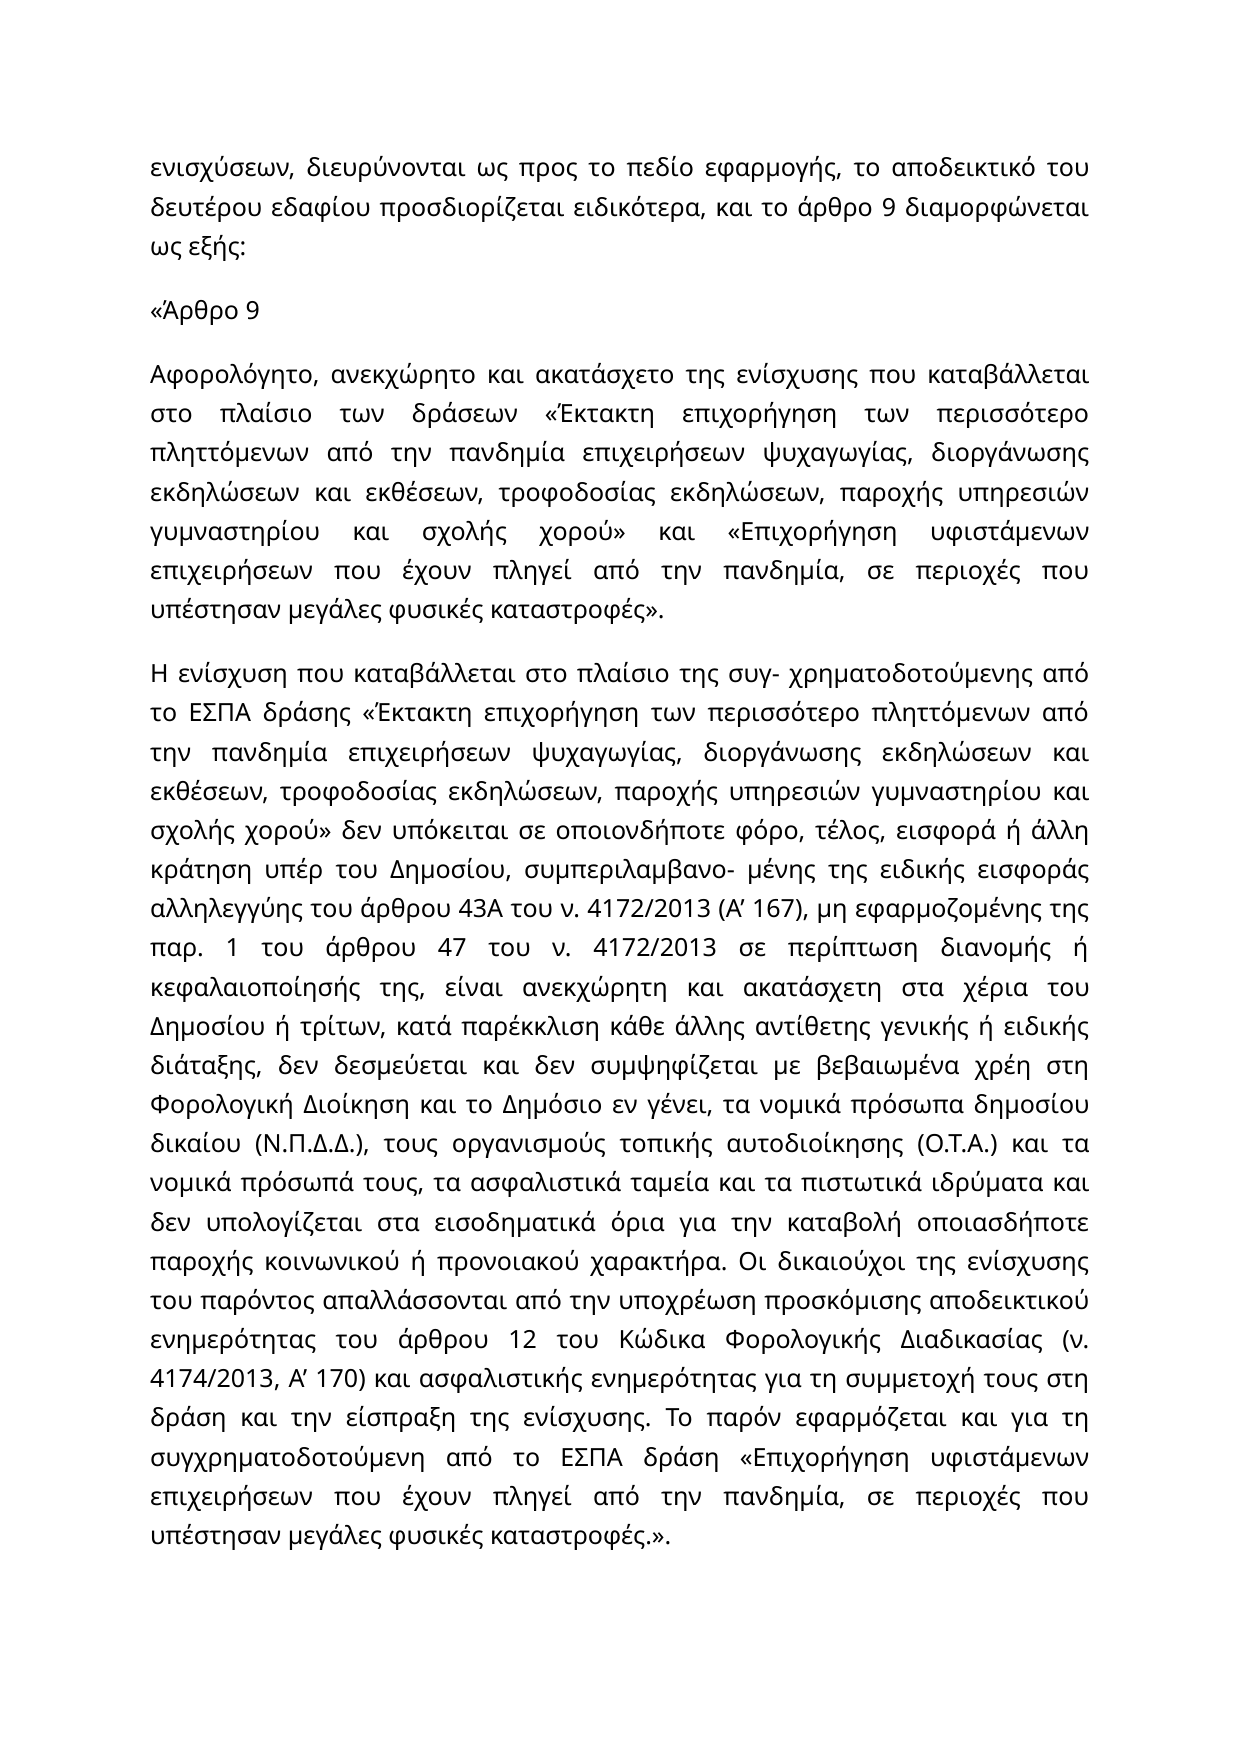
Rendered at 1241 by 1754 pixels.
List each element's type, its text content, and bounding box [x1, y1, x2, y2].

text Η ενίσχυση που καταβάλλεται στο πλαίσιο της συγ- χρηματοδοτούμενης από το ΕΣΠΑ δράσης «Έκτακτη επιχορήγηση των περισσότερο πληττόμενων από την πανδημία επιχειρήσεων ψυχαγωγίας, διοργάνωσης εκδηλώσεων και εκθέσεων, τροφοδοσίας εκδηλώσεων, παροχής υπηρεσιών γυμναστηρίου και σχολής χορού» δεν υπόκειται σε οποιονδήποτε φόρο, τέλος, εισφορά ή άλλη κράτηση υπέρ του Δημοσίου, συμπεριλαμβανο- μένης της ειδικής εισφοράς αλληλεγγύης του άρθρου 43A του ν. 4172/2013 (Α’ 167), μη εφαρμοζομένης της παρ. 1 του άρθρου 47 του ν. 4172/2013 σε περίπτωση διανομής ή κεφαλαιοποίησής της, είναι ανεκχώρητη και ακατάσχετη στα χέρια του Δημοσίου ή τρίτων, κατά παρέκκλιση κάθε άλλης αντίθετης γενικής ή ειδικής διάταξης, δεν δεσμεύεται και δεν συμψηφίζεται με βεβαιωμένα χρέη στη Φορολογική Διοίκηση και το Δημόσιο εν γένει, τα νομικά πρόσωπα δημοσίου δικαίου (Ν.Π.Δ.Δ.), τους οργανισμούς τοπικής αυτοδιοίκησης (Ο.Τ.Α.) και τα νομικά πρόσωπά τους, τα ασφαλιστικά ταμεία και τα πιστωτικά ιδρύματα και δεν υπολογίζεται στα εισοδηματικά όρια για την καταβολή οποιασδήποτε παροχής κοινωνικού ή προνοιακού χαρακτήρα. Οι δικαιούχοι της ενίσχυσης του παρόντος απαλλάσσονται από την υποχρέωση προσκόμισης αποδεικτικού ενημερότητας του άρθρου 12 του Kώδικα Φορολογικής Διαδικασίας (ν. 4174/2013, Α’ 170) και ασφαλιστικής ενημερότητας για τη συμμετοχή τους στη δράση και την είσπραξη της ενίσχυσης. Το παρόν εφαρμόζεται και για τη συγχρηματοδοτούμενη από το ΕΣΠΑ δράση «Επιχορήγηση υφιστάμενων επιχειρήσεων που έχουν πληγεί από την πανδημία, σε περιοχές που υπέστησαν μεγάλες φυσικές καταστροφές.». [150, 656, 1090, 1552]
text «Άρθρο 9 [150, 292, 1090, 327]
text ενισχύσεων, διευρύνονται ως προς το πεδίο εφαρμογής, το αποδεικτικό του δευτέρου εδαφίου προσδιορίζεται ειδικότερα, και το άρθρο 9 διαμορφώνεται ως εξής: [150, 150, 1090, 262]
text Αφορολόγητο, ανεκχώρητο και ακατάσχετο της ενίσχυσης που καταβάλλεται στο πλαίσιο των δράσεων «Έκτακτη επιχορήγηση των περισσότερο πληττόμενων από την πανδημία επιχειρήσεων ψυχαγωγίας, διοργάνωσης εκδηλώσεων και εκθέσεων, τροφοδοσίας εκδηλώσεων, παροχής υπηρεσιών γυμναστηρίου και σχολής χορού» και «Επιχορήγηση υφιστάμενων επιχειρήσεων που έχουν πληγεί από την πανδημία, σε περιοχές που υπέστησαν μεγάλες φυσικές καταστροφές». [150, 357, 1090, 626]
